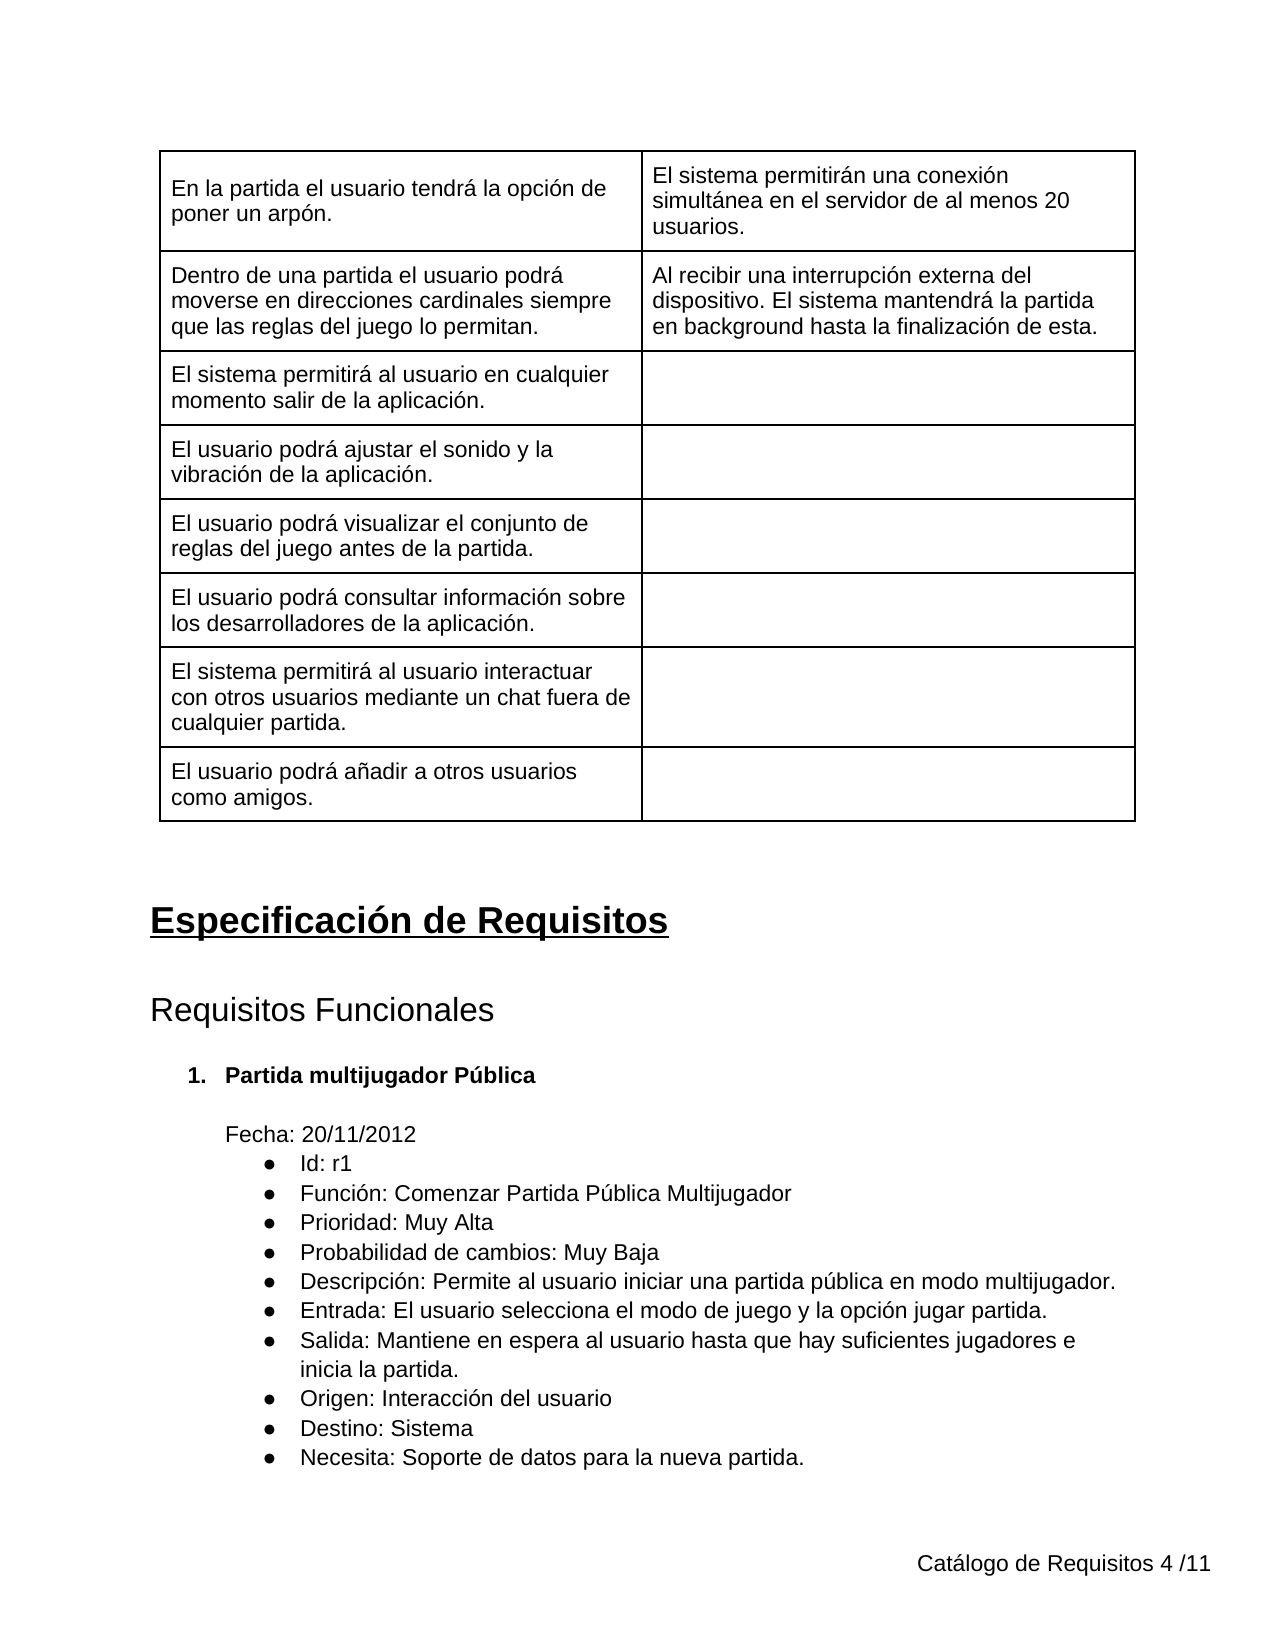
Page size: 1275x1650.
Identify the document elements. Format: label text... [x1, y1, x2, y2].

text Especificación de Requisitos [150, 900, 1125, 942]
table_cell [643, 500, 1134, 572]
table_cell El usuario podrá visualizar el conjunto de reglas del juego antes de la partida. [161, 500, 641, 572]
list Destino: Sistema [262, 1415, 1125, 1441]
list Salida: Mantiene en espera al usuario hasta que hay suficientes jugadores e inicia la partida. [262, 1327, 1125, 1382]
table_cell En la partida el usuario tendrá la opción de poner un arpón. [161, 152, 641, 250]
list Necesita: Soporte de datos para la nueva partida. [262, 1445, 1125, 1470]
table_cell [643, 574, 1134, 646]
table_cell Al recibir una interrupción externa del dispositivo. El sistema mantendrá la partida en background hasta la finalización de esta. [643, 252, 1134, 349]
list Probabilidad de cambios: Muy Baja [262, 1239, 1125, 1265]
list Partida multijugador Pública [187, 1063, 1125, 1088]
table_cell El sistema permitirán una conexión simultánea en el servidor de al menos 20 usuarios. [643, 152, 1134, 250]
text Fecha: 20/11/2012 [150, 1122, 1125, 1147]
list Función: Comenzar Partida Pública Multijugador [262, 1180, 1125, 1206]
table_cell [643, 426, 1134, 498]
table_cell [643, 352, 1134, 424]
list Entrada: El usuario selecciona el modo de juego y la opción jugar partida. [262, 1298, 1125, 1323]
table_cell Dentro de una partida el usuario podrá moverse en direcciones cardinales siempre que las reglas del juego lo permitan. [161, 252, 641, 349]
list Descripción: Permite al usuario iniciar una partida pública en modo multijugador. [262, 1268, 1125, 1294]
table_cell [643, 748, 1134, 820]
list Origen: Interacción del usuario [262, 1386, 1125, 1412]
table_cell El sistema permitirá al usuario interactuar con otros usuarios mediante un chat fuera de cualquier partida. [161, 648, 641, 746]
text Requisitos Funcionales [150, 991, 1125, 1028]
list Prioridad: Muy Alta [262, 1210, 1125, 1235]
list Id: r1 [262, 1151, 1125, 1177]
table_cell [643, 648, 1134, 746]
table_cell El usuario podrá añadir a otros usuarios como amigos. [161, 748, 641, 820]
table_cell El usuario podrá consultar información sobre los desarrolladores de la aplicación. [161, 574, 641, 646]
table_cell El usuario podrá ajustar el sonido y la vibración de la aplicación. [161, 426, 641, 498]
table_cell El sistema permitirá al usuario en cualquier momento salir de la aplicación. [161, 352, 641, 424]
